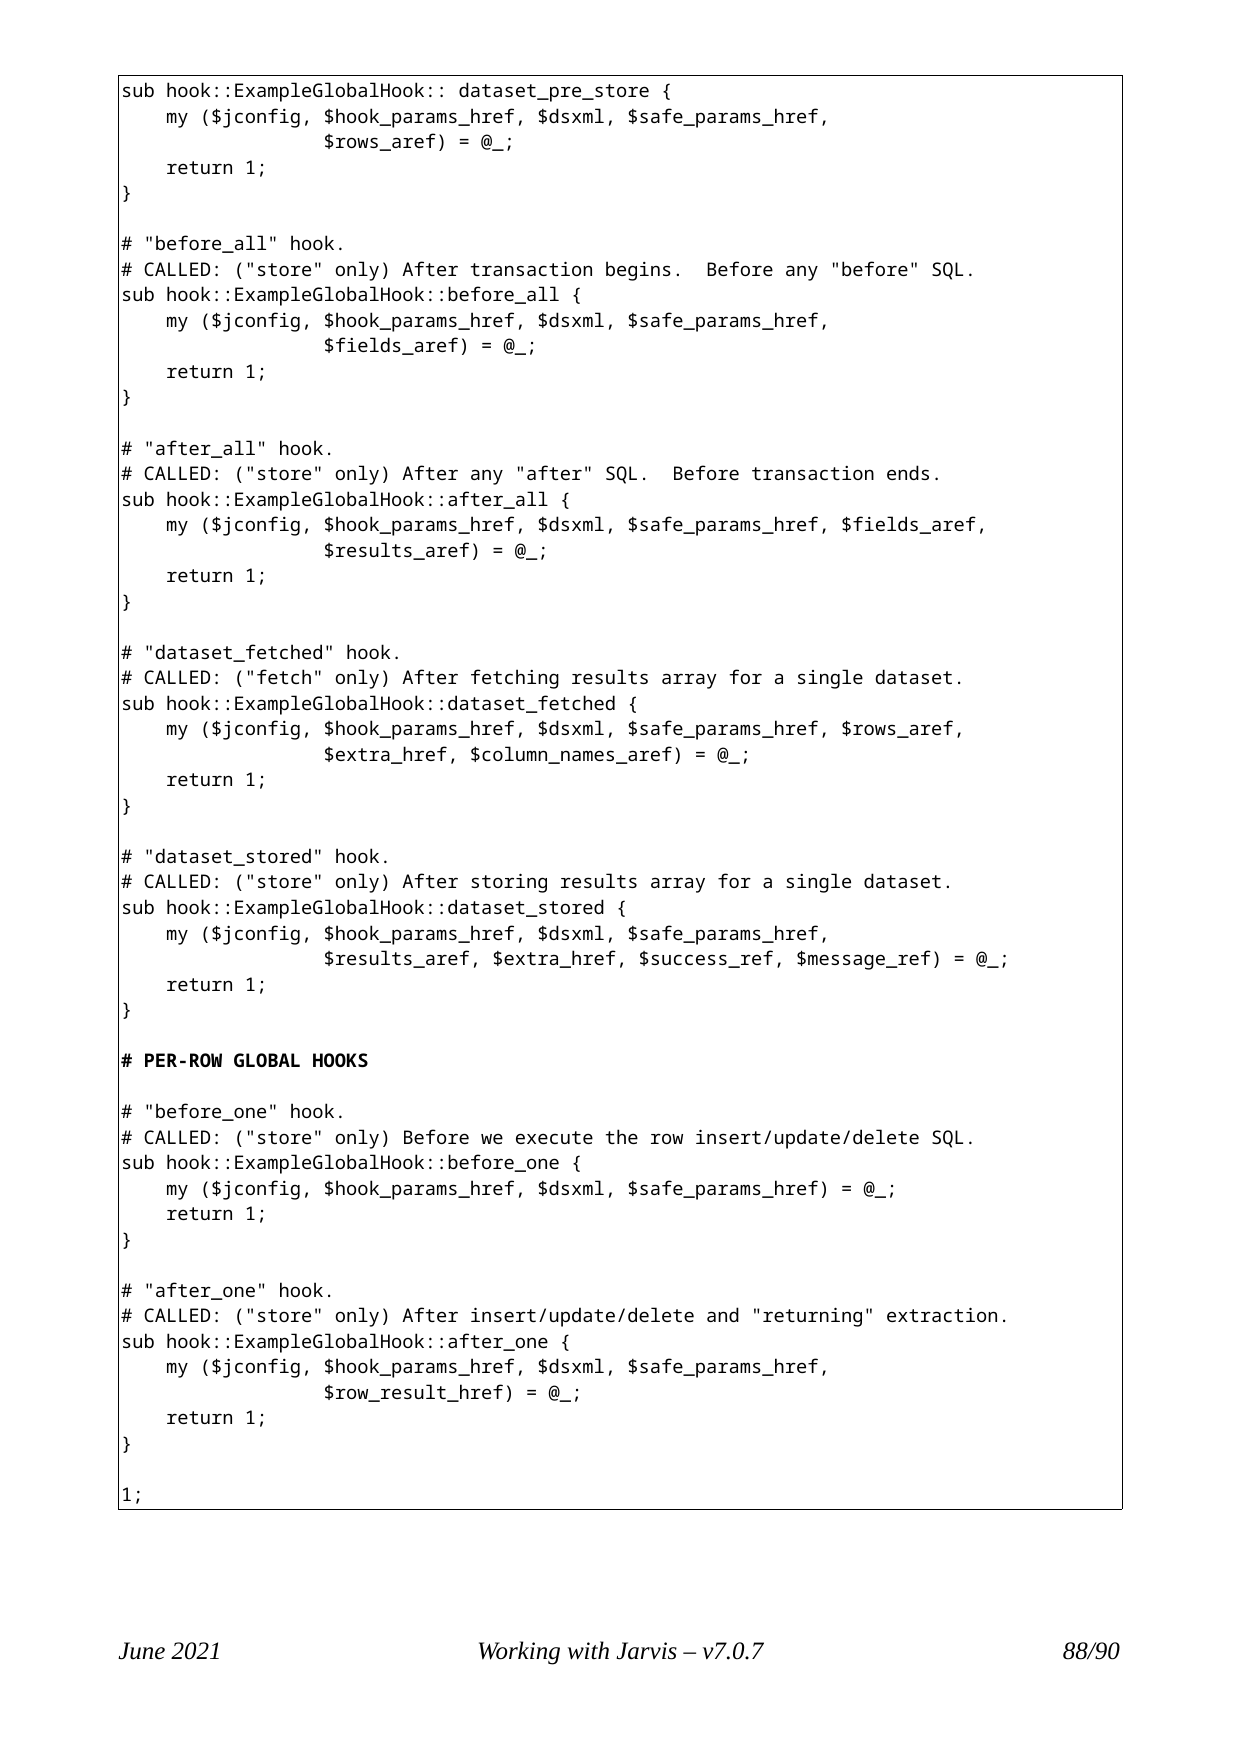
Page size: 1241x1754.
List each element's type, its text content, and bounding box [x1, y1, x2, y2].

text return 1; [119, 152, 1122, 177]
text } [119, 381, 1122, 409]
text # "after_all" hook. [119, 432, 1122, 458]
text # "before_one" hook. [119, 1096, 1122, 1121]
text my ($jconfig, $hook_params_href, $dsxml, $safe_params_href, [119, 917, 1122, 943]
text return 1; [119, 560, 1122, 585]
text # PER-ROW GLOBAL HOOKS [119, 1045, 1122, 1073]
text sub hook::ExampleGlobalHook::dataset_stored { [119, 892, 1122, 917]
text my ($jconfig, $hook_params_href, $dsxml, $safe_params_href, $fields_aref, $results_aref) = @_; [119, 509, 1122, 560]
text return 1; [119, 1198, 1122, 1223]
text return 1; [119, 356, 1122, 381]
text # "dataset_fetched" hook. [119, 636, 1122, 662]
text # CALLED: ("store" only) After insert/update/delete and "returning" extraction. [119, 1300, 1122, 1326]
text sub hook::ExampleGlobalHook::before_all { [119, 279, 1122, 305]
text } [119, 1223, 1122, 1252]
text # CALLED: ("store" only) After storing results array for a single dataset. [119, 866, 1122, 892]
text 1; [119, 1479, 1122, 1509]
text # "dataset_stored" hook. [119, 841, 1122, 866]
text sub hook::ExampleGlobalHook::dataset_fetched { [119, 687, 1122, 713]
text } [119, 789, 1122, 818]
text $rows_aref) = @_; [119, 126, 1122, 152]
text } [119, 177, 1122, 205]
text my ($jconfig, $hook_params_href, $dsxml, $safe_params_href, [119, 305, 1122, 330]
text # CALLED: ("store" only) After transaction begins. Before any "before" SQL. [119, 254, 1122, 279]
text # CALLED: ("store" only) After any "after" SQL. Before transaction ends. [119, 458, 1122, 483]
text # CALLED: ("store" only) Before we execute the row insert/update/delete SQL. [119, 1121, 1122, 1147]
text sub hook::ExampleGlobalHook::after_one { [119, 1326, 1122, 1351]
text return 1; [119, 968, 1122, 994]
text return 1; [119, 1402, 1122, 1428]
text my ($jconfig, $hook_params_href, $dsxml, $safe_params_href, [119, 101, 1122, 126]
text sub hook::ExampleGlobalHook::after_all { [119, 483, 1122, 509]
text $row_result_href) = @_; [119, 1377, 1122, 1402]
text # "after_one" hook. [119, 1274, 1122, 1300]
text } [119, 994, 1122, 1022]
text # CALLED: ("fetch" only) After fetching results array for a single dataset. [119, 662, 1122, 687]
text my ($jconfig, $hook_params_href, $dsxml, $safe_params_href) = @_; [119, 1172, 1122, 1198]
text } [119, 1428, 1122, 1456]
text $results_aref, $extra_href, $success_ref, $message_ref) = @_; [119, 943, 1122, 968]
text } [119, 585, 1122, 613]
text my ($jconfig, $hook_params_href, $dsxml, $safe_params_href, $rows_aref, $extra_href, $column_names_aref) = @_; [119, 713, 1122, 764]
text sub hook::ExampleGlobalHook:: dataset_pre_store { [119, 76, 1122, 101]
text my ($jconfig, $hook_params_href, $dsxml, $safe_params_href, [119, 1351, 1122, 1377]
text # "before_all" hook. [119, 228, 1122, 254]
text sub hook::ExampleGlobalHook::before_one { [119, 1147, 1122, 1172]
text return 1; [119, 764, 1122, 789]
text $fields_aref) = @_; [119, 330, 1122, 356]
